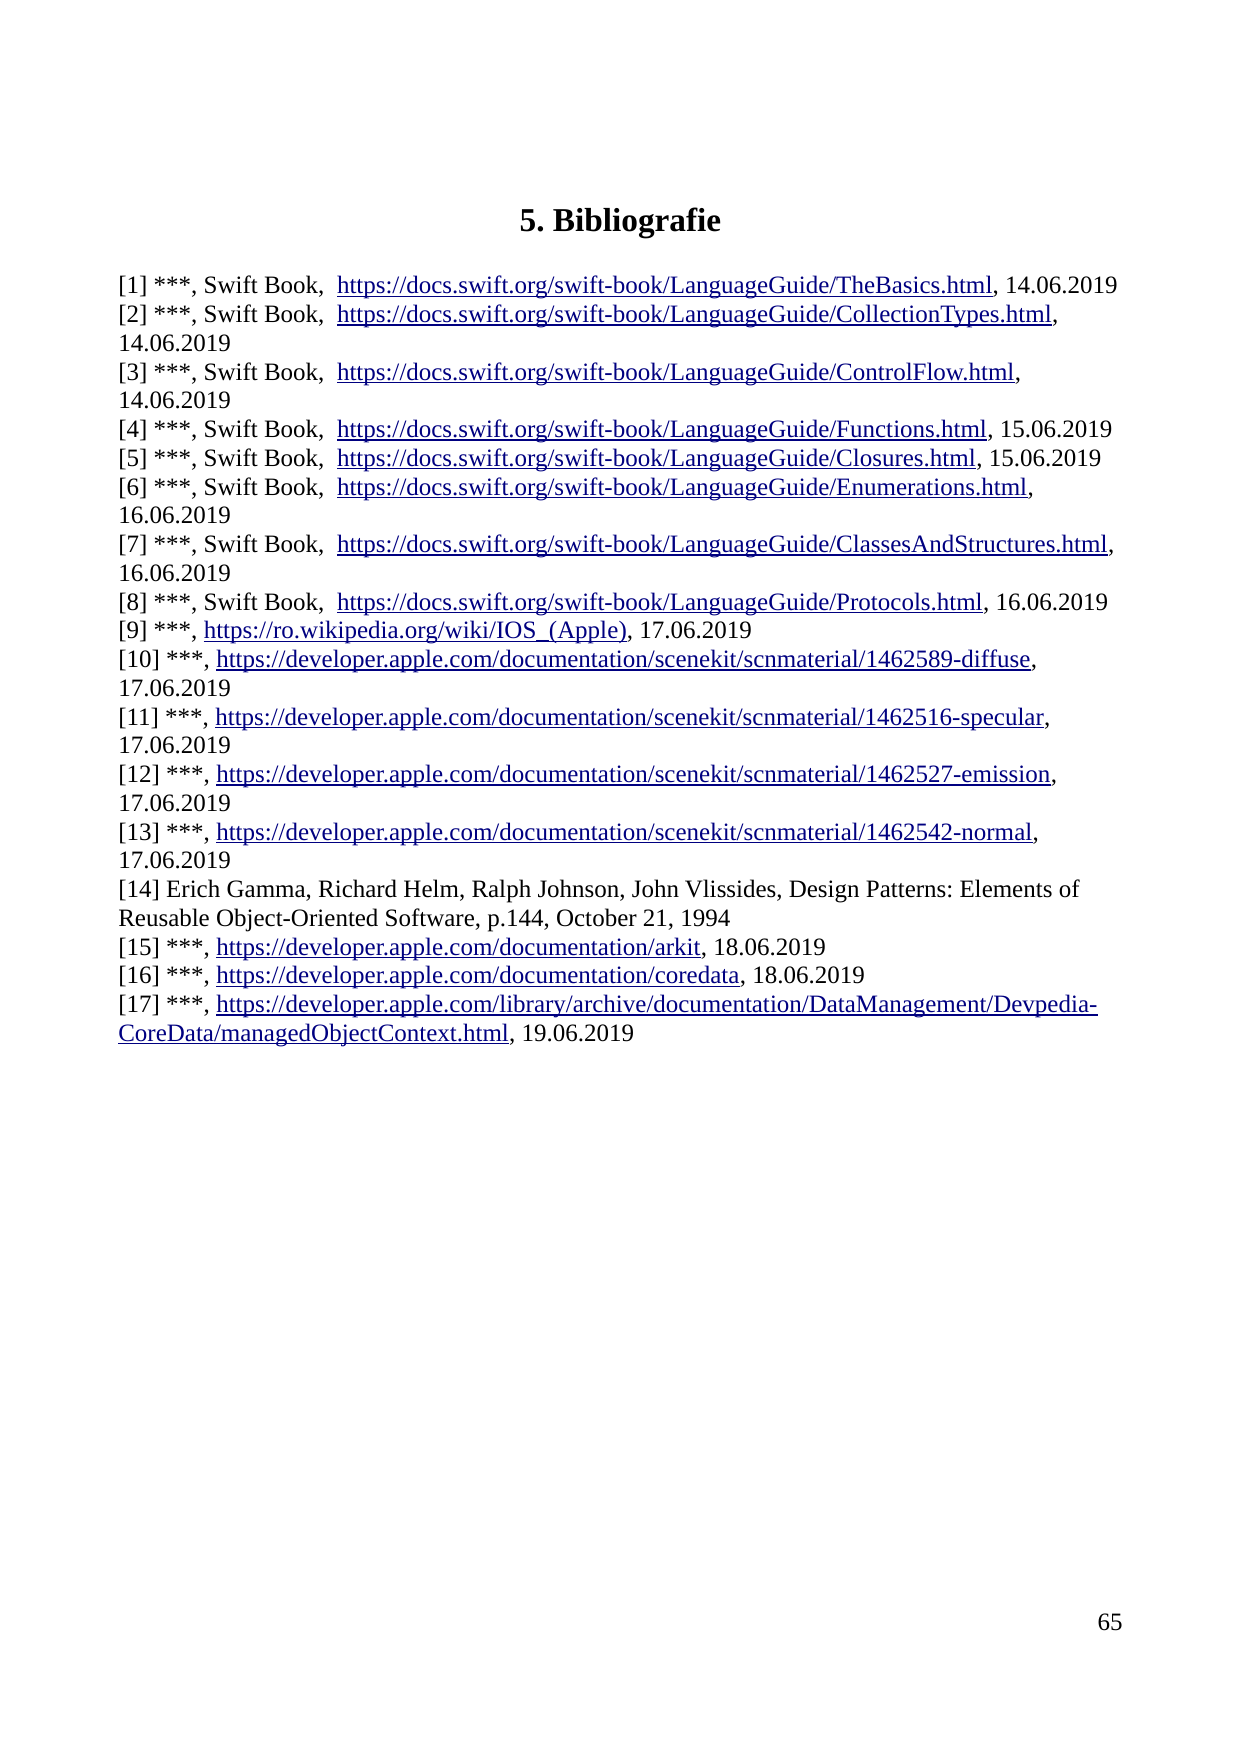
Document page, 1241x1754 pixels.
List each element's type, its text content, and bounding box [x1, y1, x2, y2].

text [13] ***, https://developer.apple.com/documentation/scenekit/scnmaterial/1462542-normal, 17.06.2019 [118, 817, 1122, 874]
text [6] ***, Swift Book, https://docs.swift.org/swift-book/LanguageGuide/Enumerations.html, 16.06.2019 [118, 472, 1122, 529]
text [2] ***, Swift Book, https://docs.swift.org/swift-book/LanguageGuide/CollectionTypes.html, 14.06.2019 [118, 299, 1122, 357]
text [16] ***, https://developer.apple.com/documentation/coredata, 18.06.2019 [118, 961, 1122, 989]
text [9] ***, https://ro.wikipedia.org/wiki/IOS_(Apple), 17.06.2019 [118, 616, 1122, 644]
text [17] ***, https://developer.apple.com/library/archive/documentation/DataManagement/Devpedia-CoreData/managedObjectContext.html, 19.06.2019 [118, 989, 1122, 1047]
text [4] ***, Swift Book, https://docs.swift.org/swift-book/LanguageGuide/Functions.html, 15.06.2019 [118, 414, 1122, 443]
text [14] Erich Gamma, Richard Helm, Ralph Johnson, John Vlissides, Design Patterns: Elements of Reusable Object-Oriented Software, p.144, October 21, 1994 [118, 874, 1122, 932]
text [1] ***, Swift Book, https://docs.swift.org/swift-book/LanguageGuide/TheBasics.html, 14.06.2019 [118, 271, 1122, 299]
text [10] ***, https://developer.apple.com/documentation/scenekit/scnmaterial/1462589-diffuse, 17.06.2019 [118, 644, 1122, 702]
text [12] ***, https://developer.apple.com/documentation/scenekit/scnmaterial/1462527-emission, 17.06.2019 [118, 759, 1122, 817]
text [3] ***, Swift Book, https://docs.swift.org/swift-book/LanguageGuide/ControlFlow.html, 14.06.2019 [118, 357, 1122, 414]
text [5] ***, Swift Book, https://docs.swift.org/swift-book/LanguageGuide/Closures.html, 15.06.2019 [118, 443, 1122, 472]
text [7] ***, Swift Book, https://docs.swift.org/swift-book/LanguageGuide/ClassesAndStructures.html, 16.06.2019 [118, 529, 1122, 587]
text [15] ***, https://developer.apple.com/documentation/arkit, 18.06.2019 [118, 932, 1122, 961]
subtitle 5. Bibliografie [118, 201, 1122, 239]
text [11] ***, https://developer.apple.com/documentation/scenekit/scnmaterial/1462516-specular, 17.06.2019 [118, 702, 1122, 759]
text [8] ***, Swift Book, https://docs.swift.org/swift-book/LanguageGuide/Protocols.html, 16.06.2019 [118, 587, 1122, 616]
